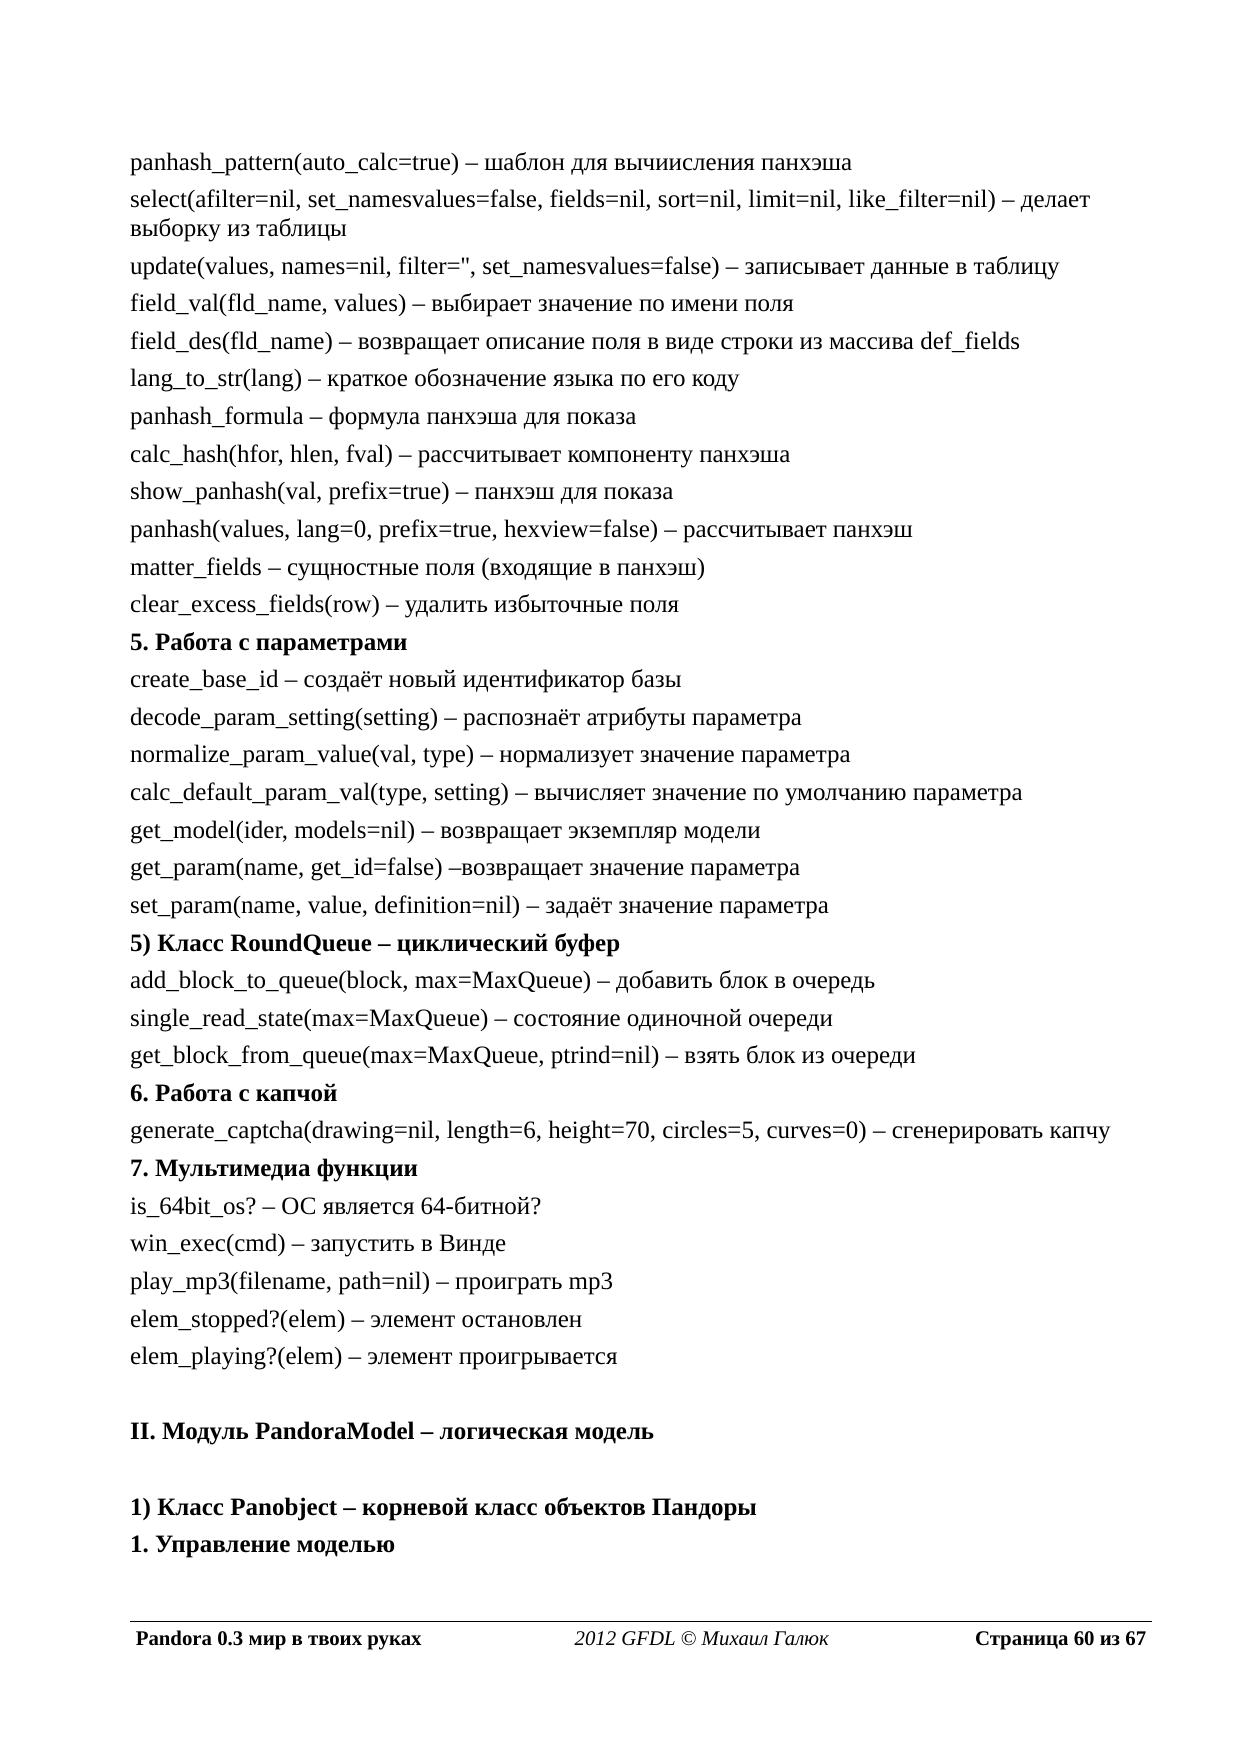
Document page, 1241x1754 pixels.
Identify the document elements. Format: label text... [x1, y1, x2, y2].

text is_64bit_os? – ОС является 64-битной? [130, 1191, 1152, 1219]
text elem_stopped?(elem) – элемент остановлен [130, 1304, 1152, 1332]
text 6. Работа с капчой [130, 1078, 1152, 1107]
text lang_to_str(lang) – краткое обозначение языка по его коду [130, 363, 1152, 392]
text field_des(fld_name) – возвращает описание поля в виде строки из массива def_fields [130, 326, 1152, 355]
text matter_fields – сущностные поля (входящие в панхэш) [130, 552, 1152, 580]
text calc_hash(hfor, hlen, fval) – рассчитывает компоненту панхэша [130, 439, 1152, 467]
text set_param(name, value, definition=nil) – задаёт значение параметра [130, 890, 1152, 919]
text 5) Класс RoundQueue – циклический буфер [130, 928, 1152, 956]
text 1) Класс Panobject – корневой класс объектов Пандоры [130, 1492, 1152, 1520]
text clear_excess_fields(row) – удалить избыточные поля [130, 589, 1152, 618]
text update(values, names=nil, filter='', set_namesvalues=false) – записывает данные в таблицу [130, 251, 1152, 279]
text decode_param_setting(setting) – распознаёт атрибуты параметра [130, 702, 1152, 731]
text create_base_id – создаёт новый идентификатор базы [130, 664, 1152, 693]
text get_model(ider, models=nil) – возвращает экземпляр модели [130, 815, 1152, 843]
text show_panhash(val, prefix=true) – панхэш для показа [130, 476, 1152, 505]
text 5. Работа с параметрами [130, 627, 1152, 656]
text normalize_param_value(val, type) – нормализует значение параметра [130, 739, 1152, 768]
text II. Модуль PandoraModel – логическая модель [130, 1416, 1152, 1445]
text elem_playing?(elem) – элемент проигрывается [130, 1341, 1152, 1370]
text single_read_state(max=MaxQueue) – состояние одиночной очереди [130, 1003, 1152, 1032]
text panhash(values, lang=0, prefix=true, hexview=false) – рассчитывает панхэш [130, 514, 1152, 543]
text get_param(name, get_id=false) –возвращает значение параметра [130, 852, 1152, 881]
text panhash_pattern(auto_calc=true) – шаблон для вычиисления панхэша [130, 147, 1152, 176]
text generate_captcha(drawing=nil, length=6, height=70, circles=5, curves=0) – сгенерировать капчу [130, 1116, 1152, 1144]
text field_val(fld_name, values) – выбирает значение по имени поля [130, 288, 1152, 317]
text calc_default_param_val(type, setting) – вычисляет значение по умолчанию параметра [130, 777, 1152, 806]
text panhash_formula – формула панхэша для показа [130, 401, 1152, 430]
text play_mp3(filename, path=nil) – проиграть mp3 [130, 1266, 1152, 1295]
text add_block_to_queue(block, max=MaxQueue) – добавить блок в очередь [130, 965, 1152, 994]
text get_block_from_queue(max=MaxQueue, ptrind=nil) – взять блок из очереди [130, 1040, 1152, 1069]
text 1. Управление моделью [130, 1529, 1152, 1558]
text win_exec(cmd) – запустить в Винде [130, 1228, 1152, 1257]
text select(afilter=nil, set_namesvalues=false, fields=nil, sort=nil, limit=nil, like_filter=nil) – делает выборку из таблицы [130, 184, 1152, 242]
text 7. Мультимедиа функции [130, 1153, 1152, 1182]
